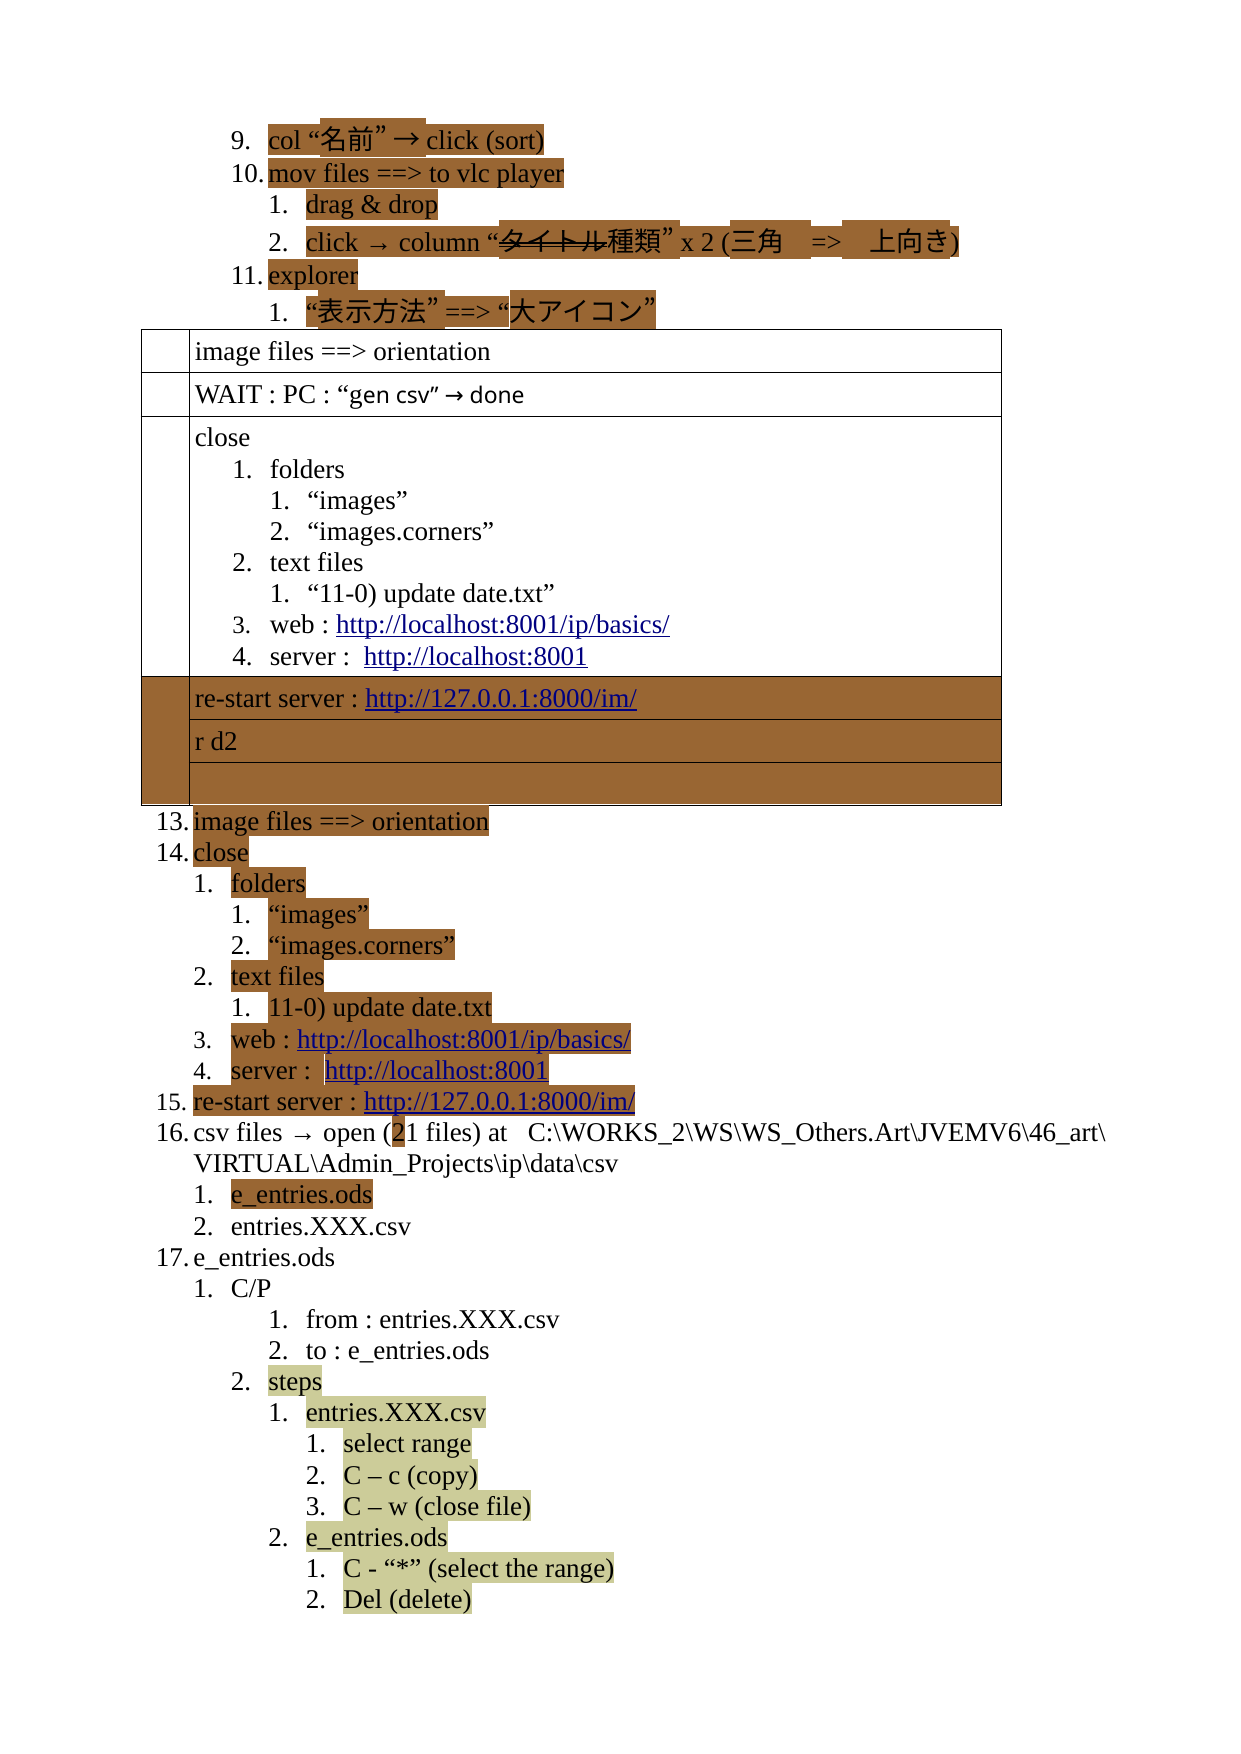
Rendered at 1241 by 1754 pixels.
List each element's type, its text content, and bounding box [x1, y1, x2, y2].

list to : e_entries.ods [268, 1334, 1122, 1365]
table_cell [142, 677, 189, 804]
list C/P [193, 1272, 1122, 1303]
list C – c (copy) [306, 1459, 1122, 1490]
list e_entries.ods [156, 1241, 1122, 1272]
list “images” [231, 898, 1122, 929]
list C – w (close file) [306, 1490, 1122, 1521]
list entries.XXX.csv [193, 1209, 1122, 1241]
table_cell r d2 [190, 720, 1001, 762]
table_header image files ==> orientation [190, 330, 1001, 372]
table_cell [190, 763, 1001, 804]
list re-start server : http://127.0.0.1:8000/im/ [156, 1085, 1122, 1116]
list steps [231, 1365, 1122, 1396]
table_cell [142, 373, 189, 416]
list explorer [231, 259, 1122, 290]
list image files ==> orientation [156, 805, 1122, 836]
list web : http://localhost:8001/ip/basics/ [193, 1023, 1122, 1054]
list close [156, 836, 1122, 867]
list text files [193, 960, 1122, 992]
list Del (delete) [306, 1583, 1122, 1614]
list 11-0) update date.txt [231, 992, 1122, 1023]
table_header [142, 330, 189, 372]
list e_entries.ods [268, 1521, 1122, 1552]
list col “名前” → click (sort) [231, 118, 1122, 157]
list csv files → open (21 files) at C:\WORKS_2\WS\WS_Others.Art\JVEMV6\46_art\VIRTUAL\Admin_Projects\ip\data\csv [156, 1116, 1122, 1178]
table_cell close folders “images” “images.corners” text files “11-0) update date.txt” web : http://localhost:8001/ip/basics/ server : http://localhost:8001 [190, 417, 1001, 676]
table_cell [142, 417, 189, 676]
list click → column “タイトル種類” x 2 (三角 => 上向き) [268, 220, 1122, 259]
list “表示方法” ==> “大アイコン” [268, 290, 1122, 329]
list from : entries.XXX.csv [268, 1303, 1122, 1334]
list “images.corners” [231, 929, 1122, 960]
list C - “*” (select the range) [306, 1552, 1122, 1583]
table_cell re-start server : http://127.0.0.1:8000/im/ [190, 677, 1001, 719]
list entries.XXX.csv [268, 1396, 1122, 1428]
list server : http://localhost:8001 [193, 1054, 1122, 1085]
list mov files ==> to vlc player [231, 157, 1122, 188]
list drag & drop [268, 188, 1122, 220]
list select range [306, 1428, 1122, 1459]
list folders [193, 867, 1122, 898]
table_cell WAIT : PC : “gen csv” → done [190, 373, 1001, 416]
list e_entries.ods [193, 1178, 1122, 1209]
